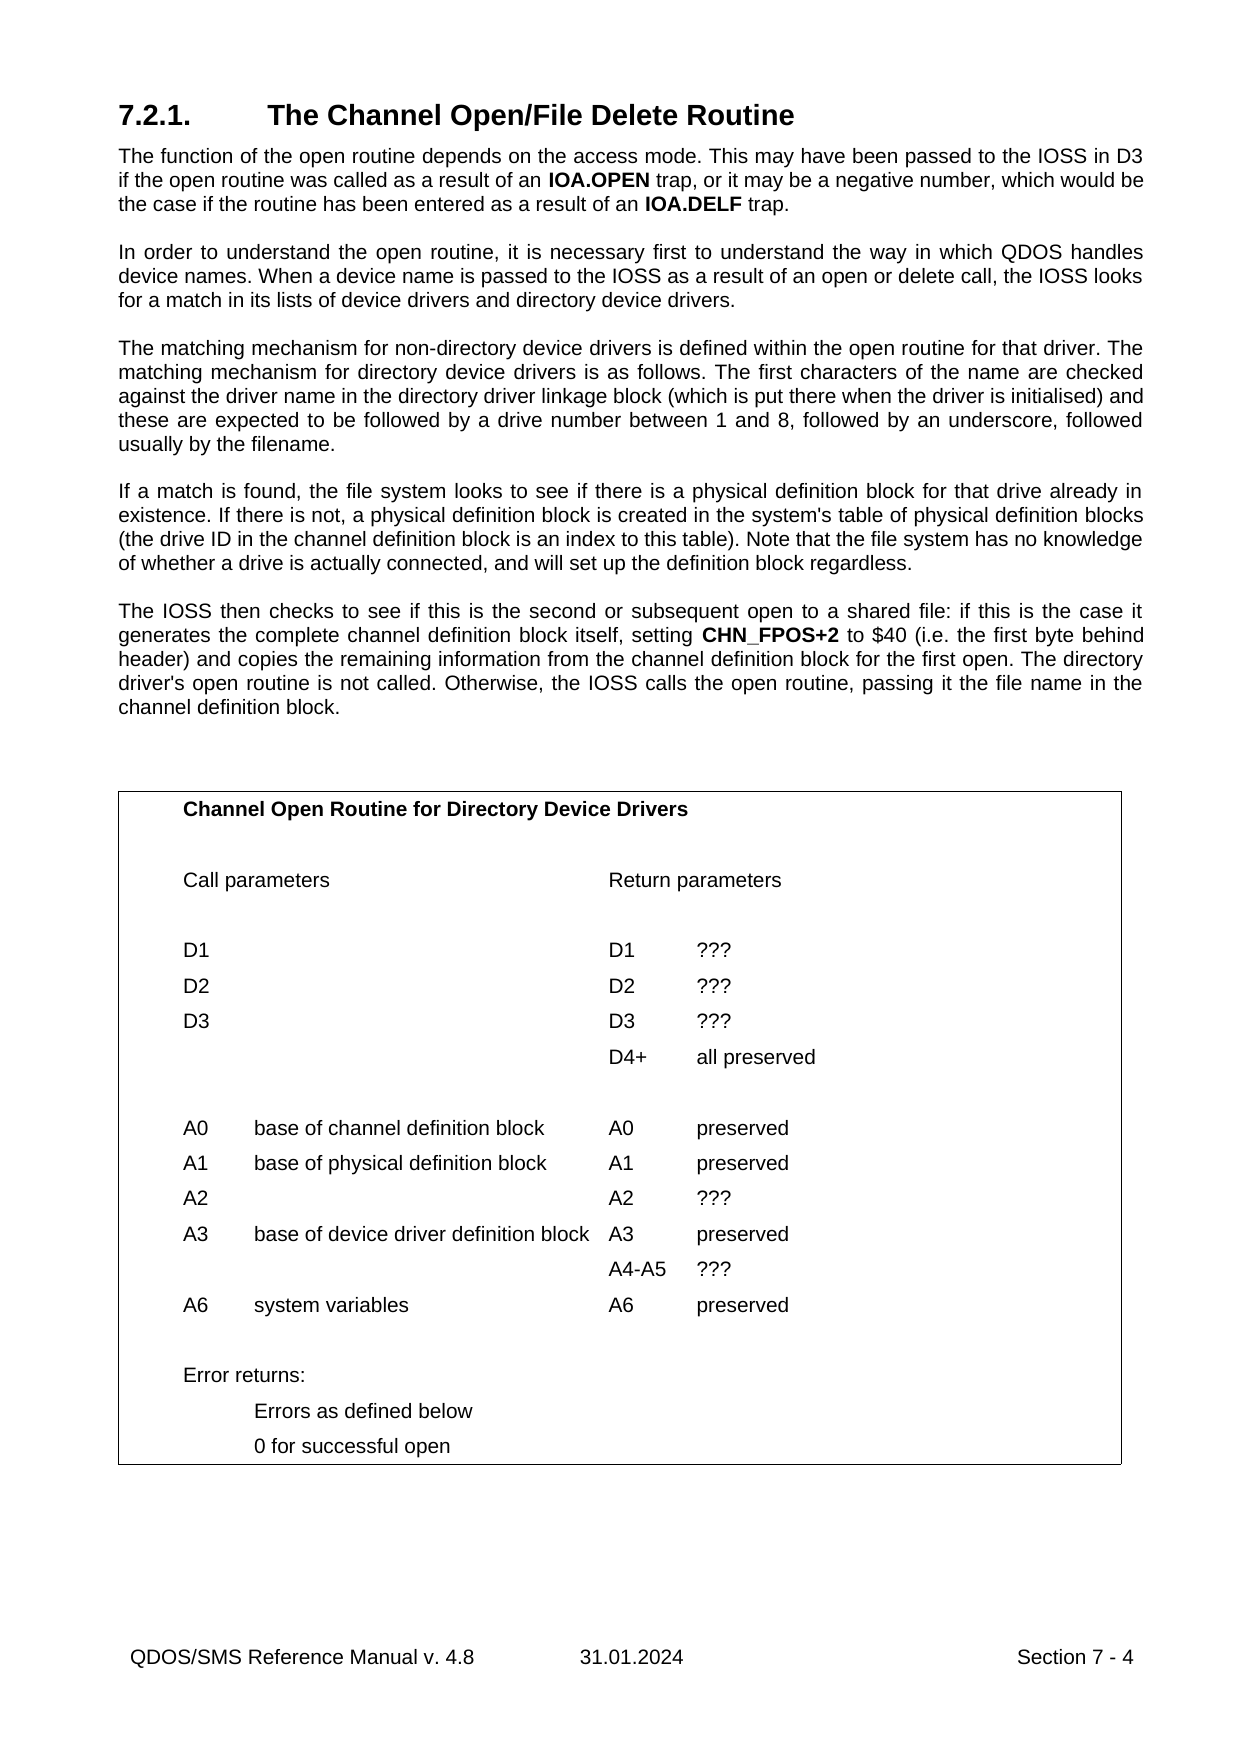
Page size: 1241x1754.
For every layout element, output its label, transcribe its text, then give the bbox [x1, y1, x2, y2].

subtitle The Channel Open/File Delete Routine [118, 98, 1145, 131]
table_cell [248, 1181, 603, 1216]
table_cell [248, 1322, 603, 1358]
table_cell [177, 1429, 248, 1464]
table_cell [119, 1181, 177, 1216]
table_cell [248, 1251, 603, 1287]
text In order to understand the open routine, it is necessary first to understand the way in which QDOS handles device names. When a device name is passed to the IOSS as a result of an open or delete call, the IOSS looks for a match in its lists of device drivers and directory device drivers. [118, 240, 1145, 312]
table_cell [248, 933, 603, 968]
table_cell [248, 1004, 603, 1039]
table_cell [119, 1322, 177, 1358]
table_cell [119, 862, 177, 897]
table_cell [119, 933, 177, 968]
table_cell ??? [691, 1181, 1121, 1216]
table_cell [691, 1429, 1121, 1464]
table_cell [603, 1322, 691, 1358]
table_cell [119, 1145, 177, 1181]
table_cell preserved [691, 1110, 1121, 1145]
table_cell D2 [177, 968, 248, 1003]
text The matching mechanism for non-directory device drivers is defined within the open routine for that driver. The matching mechanism for directory device drivers is as follows. The first characters of the name are checked against the driver name in the directory driver linkage block (which is put there when the driver is initialised) and these are expected to be followed by a drive number between 1 and 8, followed by an underscore, followed usually by the filename. [118, 336, 1145, 455]
text The function of the open routine depends on the access mode. This may have been passed to the IOSS in D3 if the open routine was called as a result of an IOA.OPEN trap, or it may be a negative number, which would be the case if the routine has been entered as a result of an IOA.DELF trap. [118, 144, 1145, 216]
table_cell preserved [691, 1145, 1121, 1181]
table_cell ??? [691, 1251, 1121, 1287]
table_cell D1 [603, 933, 691, 968]
table_cell [603, 1074, 691, 1110]
table_cell base of device driver definition block [248, 1216, 603, 1251]
table_cell preserved [691, 1287, 1121, 1322]
table_cell base of physical definition block [248, 1145, 603, 1181]
table_cell A2 [603, 1181, 691, 1216]
table_cell [119, 1251, 177, 1287]
table_cell [177, 897, 603, 933]
table_header [119, 792, 177, 826]
table_cell D4+ [603, 1039, 691, 1074]
table_cell [119, 1074, 177, 1110]
table_cell D2 [603, 968, 691, 1003]
table_cell [603, 1358, 691, 1393]
table_cell D3 [603, 1004, 691, 1039]
table_cell [603, 897, 1121, 933]
table_cell ??? [691, 933, 1121, 968]
table_cell [248, 968, 603, 1003]
table_cell [177, 1039, 248, 1074]
table_cell preserved [691, 1216, 1121, 1251]
table_cell [177, 1251, 248, 1287]
table_cell D1 [177, 933, 248, 968]
table_cell [691, 1322, 1121, 1358]
table_cell A6 [177, 1287, 248, 1322]
table_cell A2 [177, 1181, 248, 1216]
table_cell [119, 968, 177, 1003]
table_cell ??? [691, 1004, 1121, 1039]
table_cell Error returns: [177, 1358, 603, 1393]
table_cell A3 [603, 1216, 691, 1251]
table_cell [119, 1287, 177, 1322]
text The IOSS then checks to see if this is the second or subsequent open to a shared file: if this is the case it generates the complete channel definition block itself, setting CHN_FPOS+2 to $40 (i.e. the first byte behind header) and copies the remaining information from the channel definition block for the first open. The directory driver's open routine is not called. Otherwise, the IOSS calls the open routine, passing it the file name in the channel definition block. [118, 599, 1145, 719]
table_cell D3 [177, 1004, 248, 1039]
table_cell 0 for successful open [248, 1429, 603, 1464]
table_cell A6 [603, 1287, 691, 1322]
table_cell [691, 1393, 1121, 1428]
text If a match is found, the file system looks to see if there is a physical definition block for that drive already in existence. If there is not, a physical definition block is created in the system's table of physical definition blocks (the drive ID in the channel definition block is an index to this table). Note that the file system has no knowledge of whether a drive is actually connected, and will set up the definition block regardless. [118, 479, 1145, 575]
table_cell [119, 1393, 177, 1428]
table_cell [119, 1429, 177, 1464]
table_cell ??? [691, 968, 1121, 1003]
table_cell [177, 1074, 248, 1110]
table_cell [119, 1004, 177, 1039]
table_cell [691, 1074, 1121, 1110]
table_cell A1 [603, 1145, 691, 1181]
table_cell A0 [603, 1110, 691, 1145]
table_cell [119, 826, 177, 862]
table_cell [603, 1429, 691, 1464]
table_cell [691, 1358, 1121, 1393]
table_cell base of channel definition block [248, 1110, 603, 1145]
table_cell system variables [248, 1287, 603, 1322]
table_cell all preserved [691, 1039, 1121, 1074]
table_cell [119, 1216, 177, 1251]
table_cell [119, 1039, 177, 1074]
table_cell Return parameters [603, 862, 1121, 897]
table_cell [119, 1110, 177, 1145]
table_cell [119, 1358, 177, 1393]
table_cell Call parameters [177, 862, 603, 897]
table_cell [603, 1393, 691, 1428]
table_cell [248, 1039, 603, 1074]
table_header Channel Open Routine for Directory Device Drivers [177, 792, 1121, 826]
table_cell [177, 1322, 248, 1358]
table_cell A0 [177, 1110, 248, 1145]
table_cell A1 [177, 1145, 248, 1181]
table_cell A4-A5 [603, 1251, 691, 1287]
table_cell Errors as defined below [248, 1393, 603, 1428]
table_cell [177, 1393, 248, 1428]
table_cell [248, 1074, 603, 1110]
table_cell A3 [177, 1216, 248, 1251]
table_cell [119, 897, 177, 933]
table_cell [177, 826, 1121, 862]
